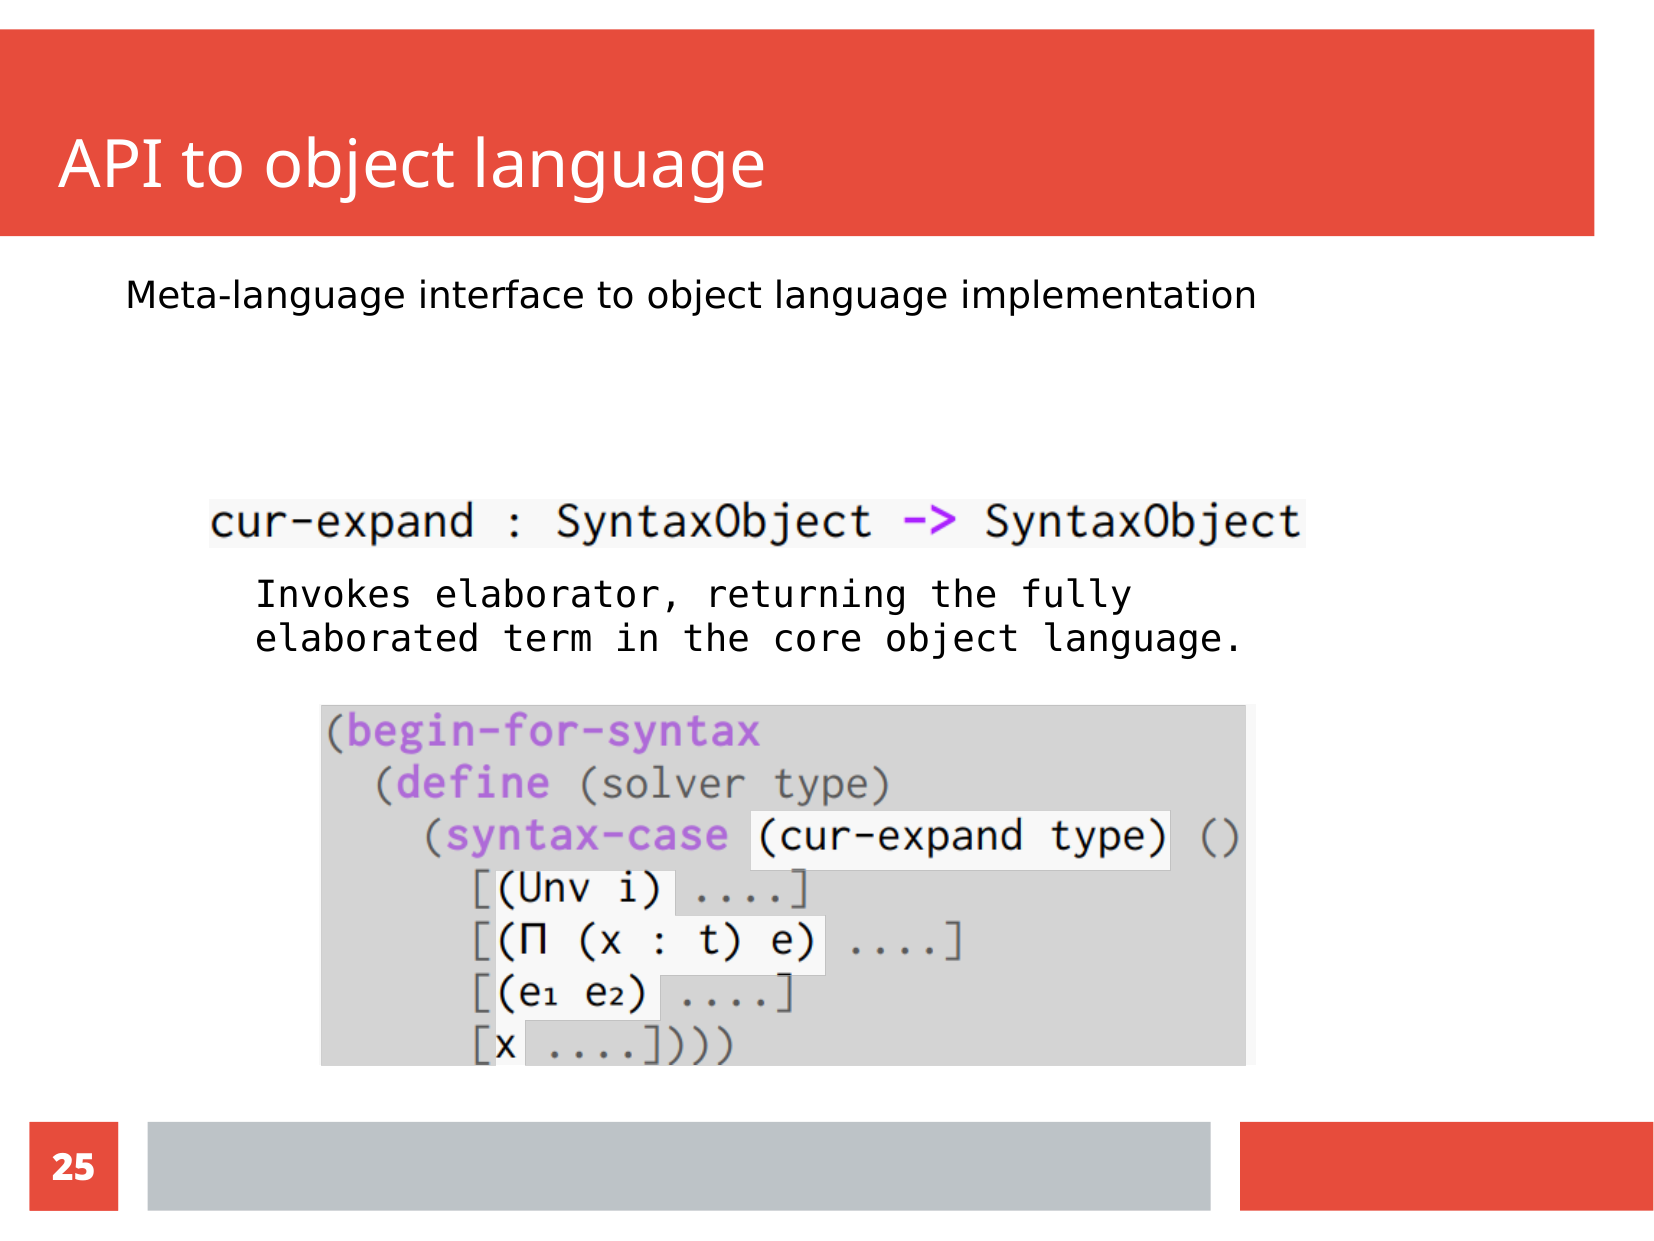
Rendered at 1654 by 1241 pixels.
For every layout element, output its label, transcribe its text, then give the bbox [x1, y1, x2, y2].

text_box Invokes elaborator, returning the fully elaborated term in the core object language. [240, 565, 1336, 685]
picture [496, 871, 825, 1066]
picture [751, 811, 1170, 870]
title API to object language [59, 59, 1595, 207]
text_box Meta-language interface to object language implementation [75, 266, 1274, 325]
text_box [321, 705, 1246, 1066]
picture [209, 499, 1306, 548]
picture [319, 704, 1256, 1066]
